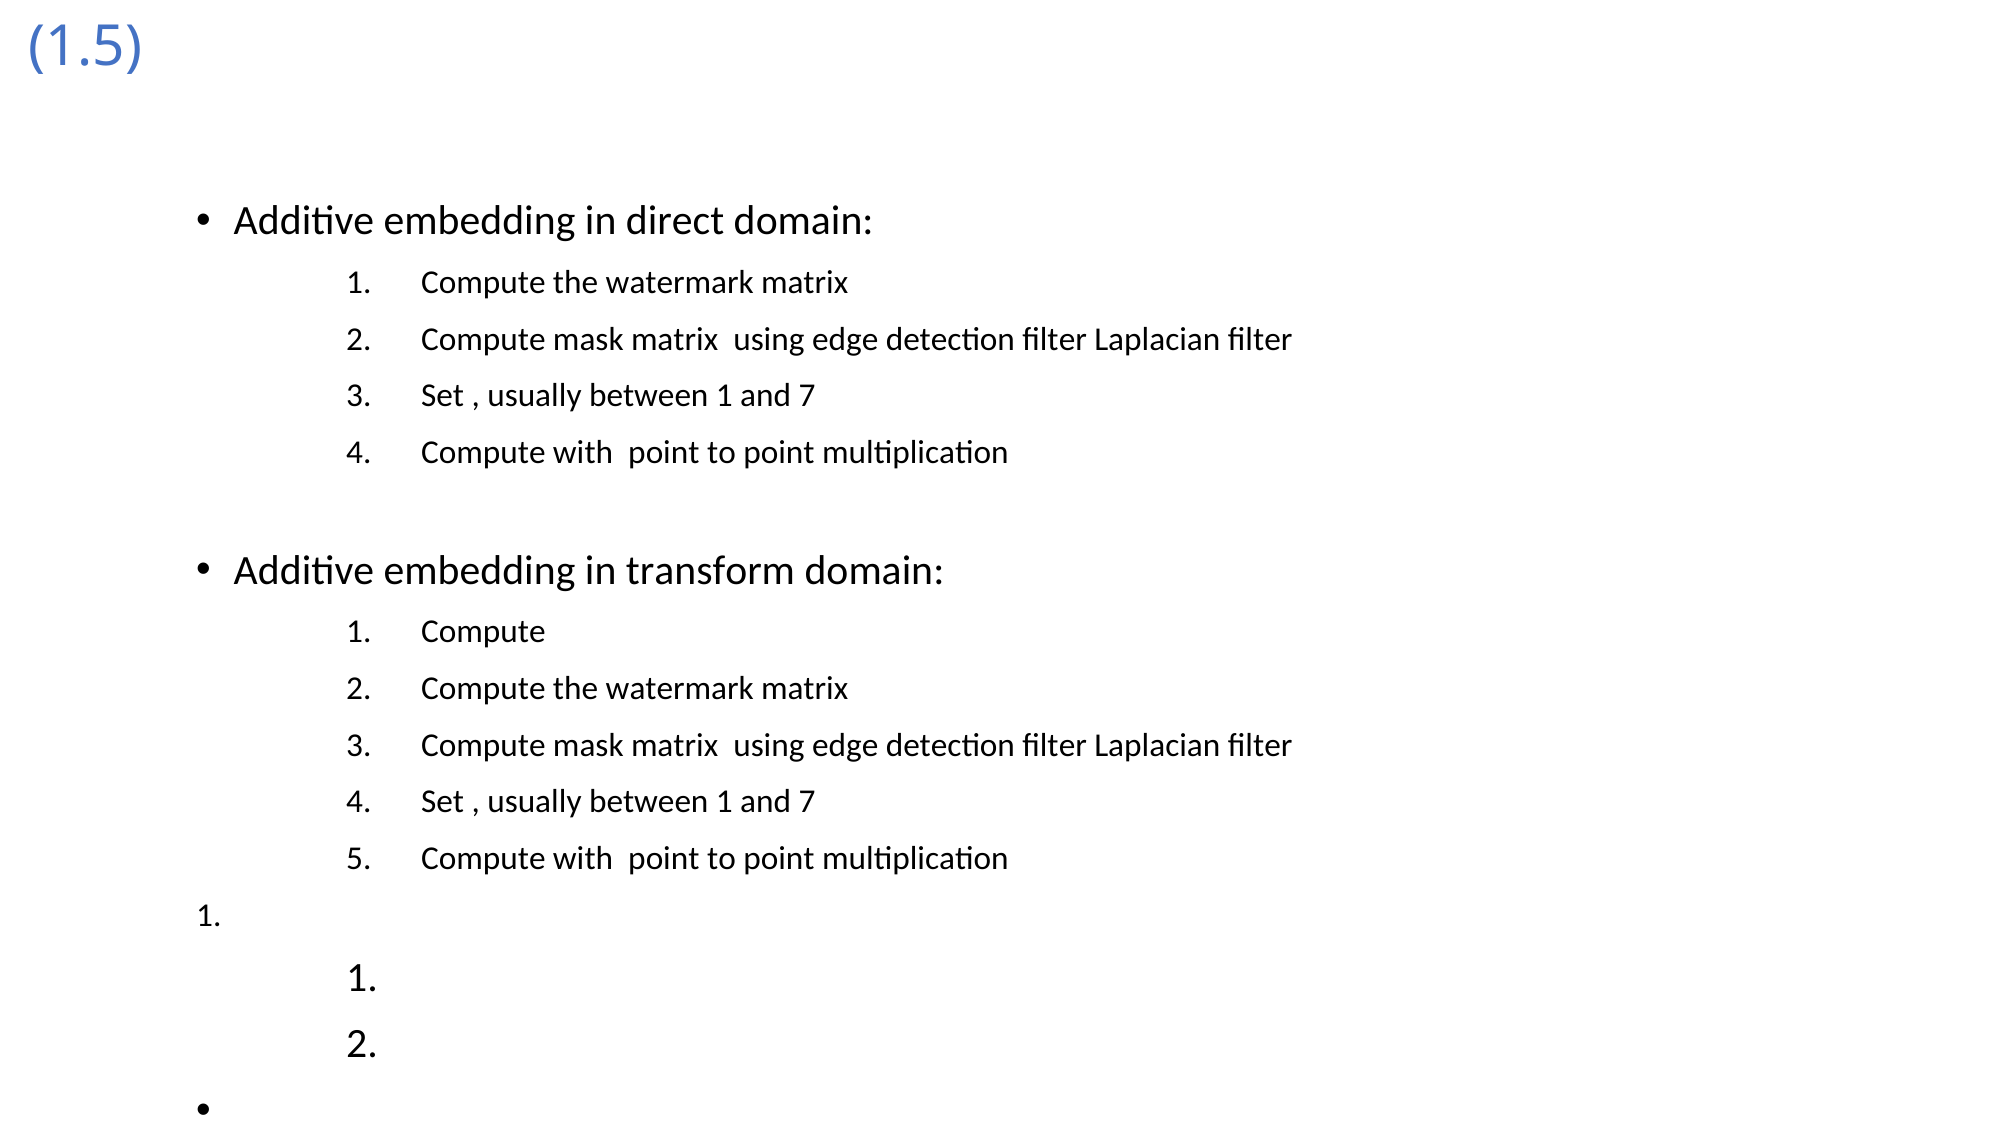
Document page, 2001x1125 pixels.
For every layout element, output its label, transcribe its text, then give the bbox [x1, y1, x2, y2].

title (1.5) [13, 9, 160, 92]
text_box Additive embedding in direct domain: Compute the watermark matrix Compute mask matrix using edge detection filter Laplacian filter Set , usually between 1 and 7 Compute with point to point multiplication Additive embedding in transform domain: Compute Compute the watermark matrix Compute mask matrix using edge detection filter Laplacian filter Set , usually between 1 and 7 Compute with point to point multiplication [181, 191, 1819, 934]
